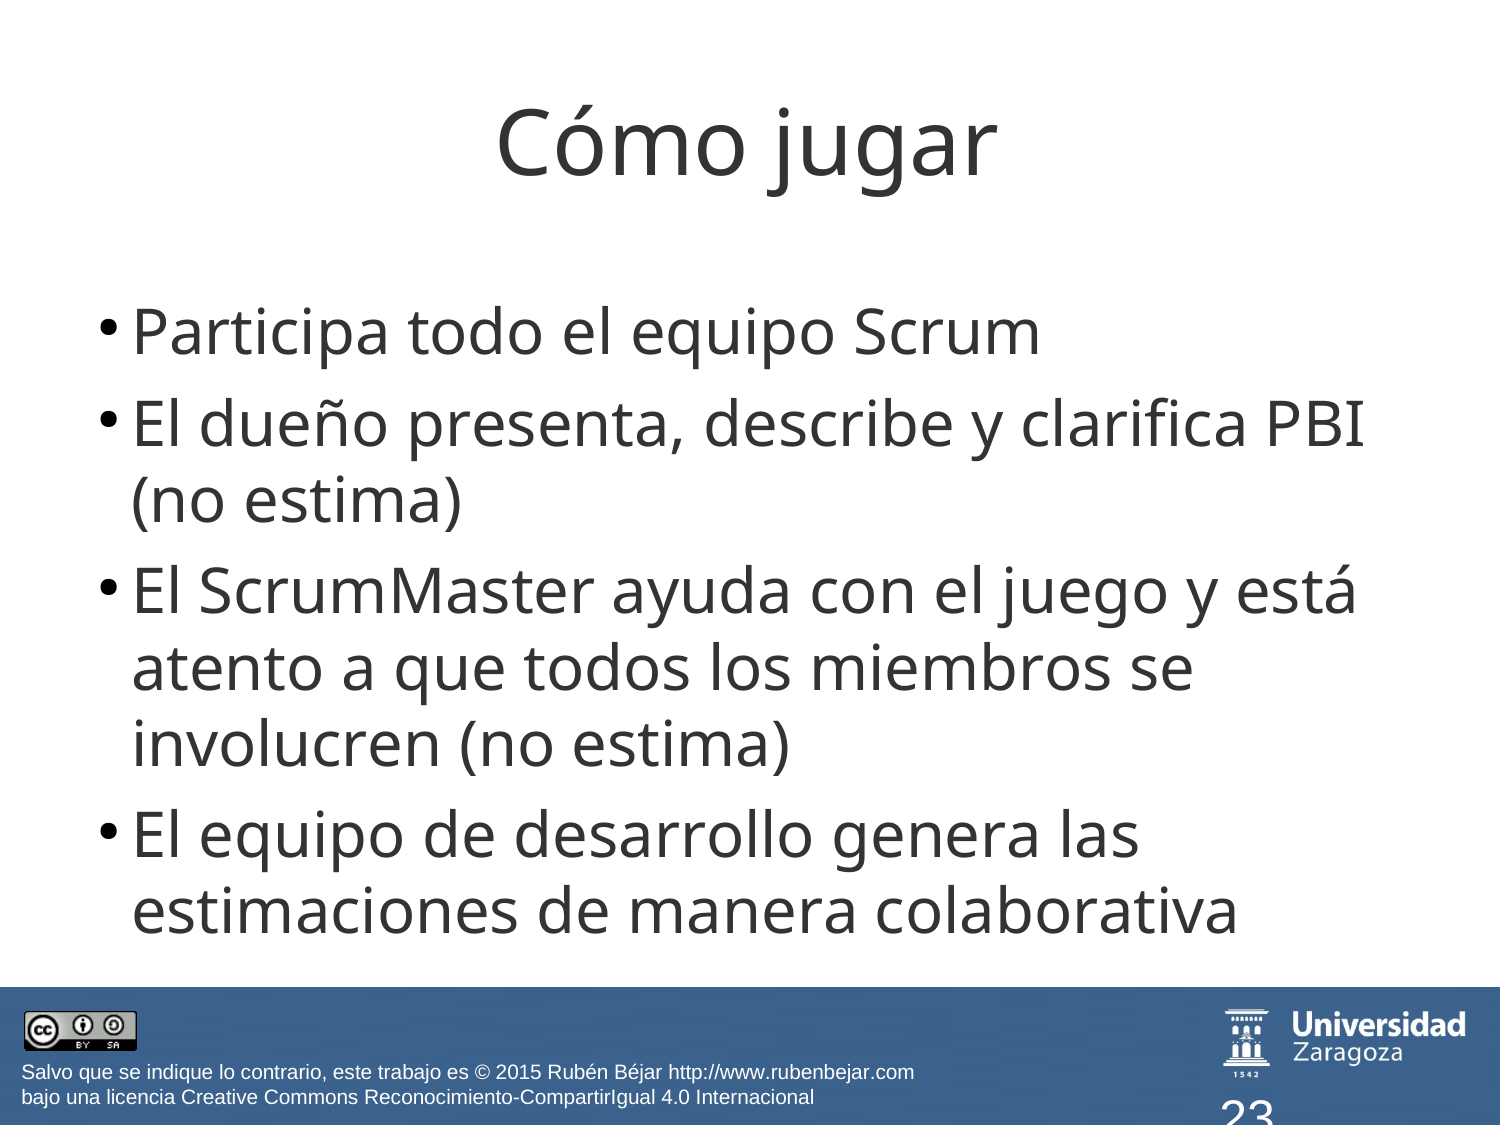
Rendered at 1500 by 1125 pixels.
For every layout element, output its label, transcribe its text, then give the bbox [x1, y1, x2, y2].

list Participa todo el equipo Scrum El dueño presenta, describe y clarifica PBI (no estima) El ScrumMaster ayuda con el juego y está atento a que todos los miembros se involucren (no estima) El equipo de desarrollo genera las estimaciones de manera colaborativa [82, 283, 1418, 957]
picture [0, 987, 1500, 1125]
title Cómo jugar [74, 21, 1420, 257]
